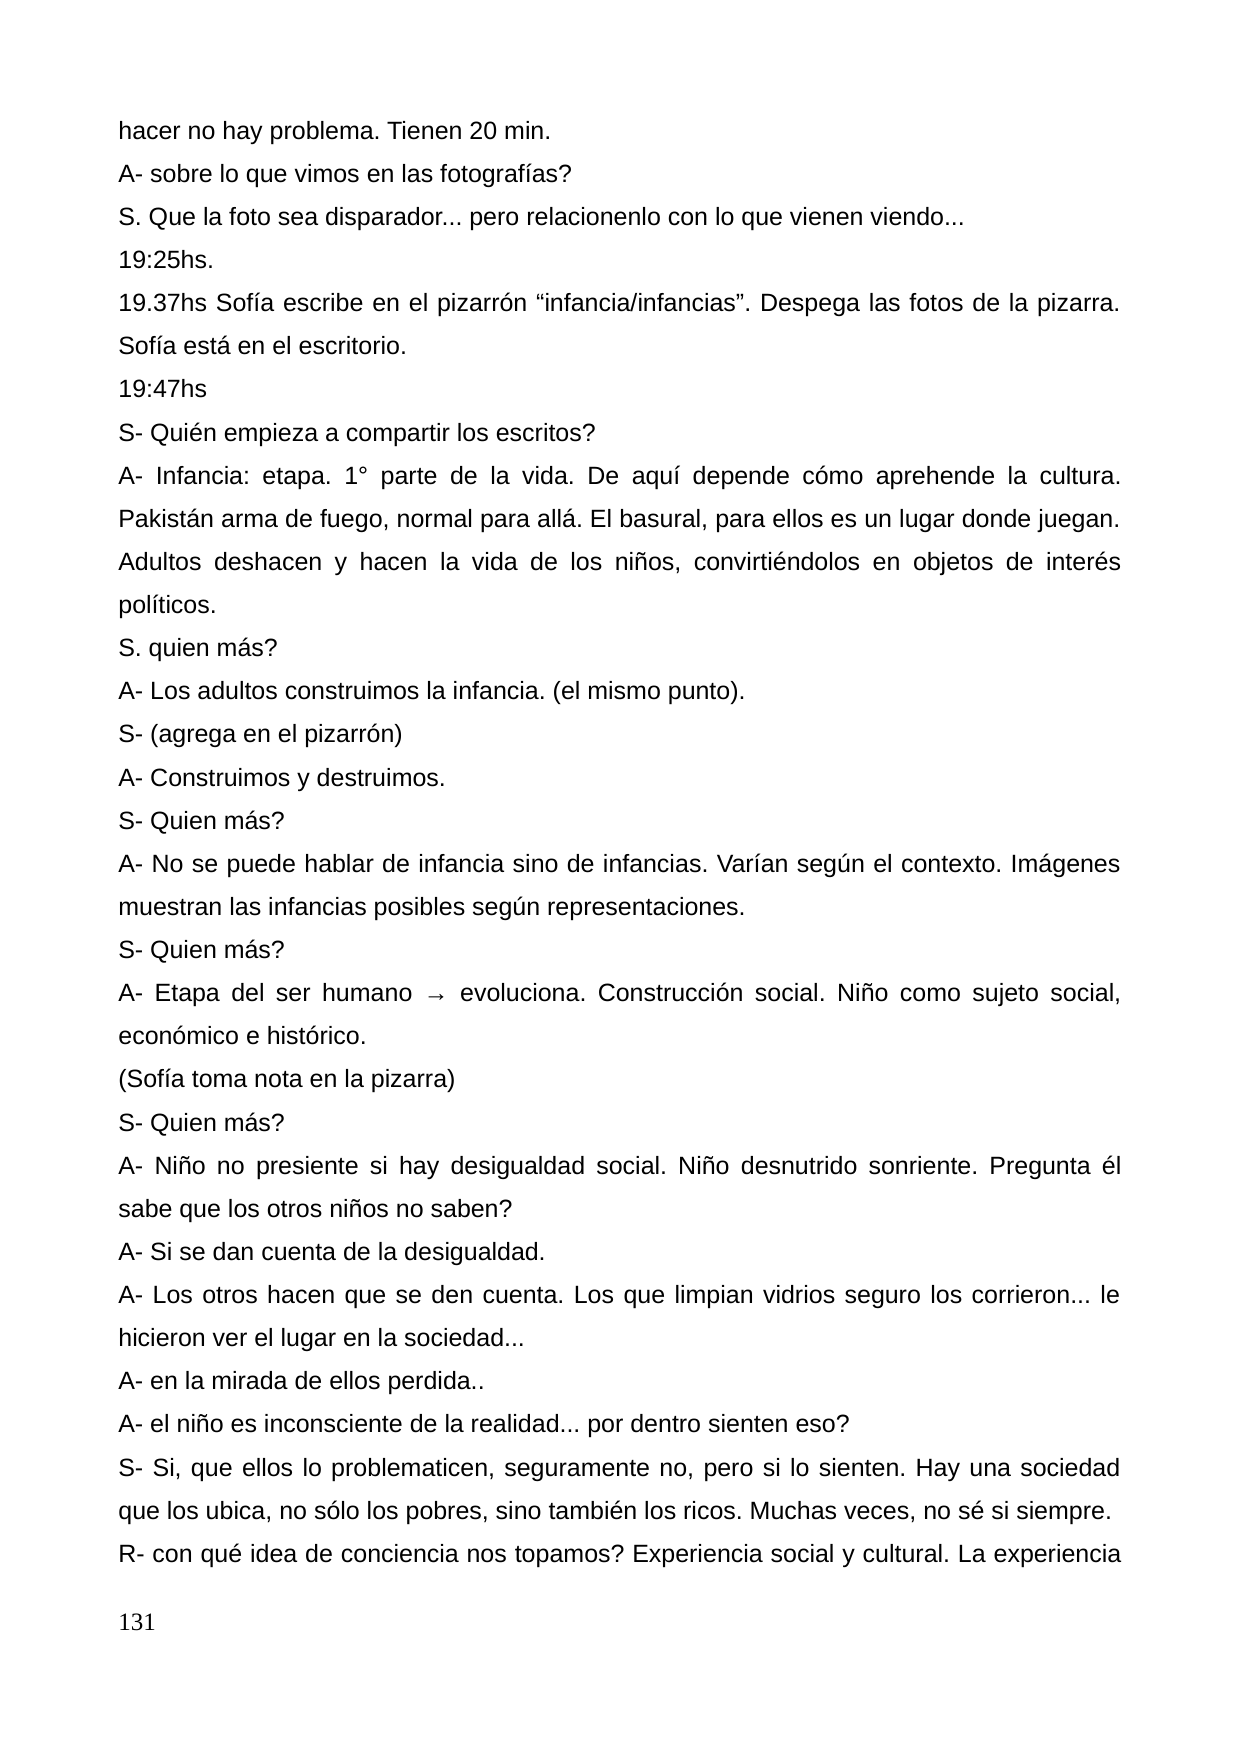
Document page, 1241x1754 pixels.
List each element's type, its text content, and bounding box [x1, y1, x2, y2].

text A- el niño es inconsciente de la realidad... por dentro sienten eso? [118, 1409, 1123, 1438]
text 19.37hs Sofía escribe en el pizarrón “infancia/infancias”. Despega las fotos de la pizarra. Sofía está en el escritorio. [118, 288, 1123, 360]
text A- Los otros hacen que se den cuenta. Los que limpian vidrios seguro los corrieron... le hicieron ver el lugar en la sociedad... [118, 1280, 1123, 1352]
text A- No se puede hablar de infancia sino de infancias. Varían según el contexto. Imágenes muestran las infancias posibles según representaciones. [118, 849, 1123, 921]
text A- en la mirada de ellos perdida.. [118, 1366, 1123, 1395]
text A- Niño no presiente si hay desigualdad social. Niño desnutrido sonriente. Pregunta él sabe que los otros niños no saben? [118, 1151, 1123, 1222]
text S- Quien más? [118, 935, 1123, 964]
text S- Quién empieza a compartir los escritos? [118, 417, 1123, 446]
text S- Quien más? [118, 806, 1123, 834]
text A- Etapa del ser humano → evoluciona. Construcción social. Niño como sujeto social, económico e histórico. [118, 978, 1123, 1050]
text hacer no hay problema. Tienen 20 min. [118, 116, 1123, 144]
text S- Quien más? [118, 1107, 1123, 1136]
text (Sofía toma nota en la pizarra) [118, 1064, 1123, 1093]
text 19:25hs. [118, 245, 1123, 274]
text A- Los adultos construimos la infancia. (el mismo punto). [118, 676, 1123, 705]
text S- (agrega en el pizarrón) [118, 719, 1123, 748]
text R- con qué idea de conciencia nos topamos? Experiencia social y cultural. La experiencia [118, 1539, 1123, 1567]
text 19:47hs [118, 374, 1123, 403]
text S. quien más? [118, 633, 1123, 662]
text S- Si, que ellos lo problematicen, seguramente no, pero si lo sienten. Hay una sociedad que los ubica, no sólo los pobres, sino también los ricos. Muchas veces, no sé si siempre. [118, 1452, 1123, 1524]
text A- Infancia: etapa. 1° parte de la vida. De aquí depende cómo aprehende la cultura. Pakistán arma de fuego, normal para allá. El basural, para ellos es un lugar donde juegan. Adultos deshacen y hacen la vida de los niños, convirtiéndolos en objetos de interés políticos. [118, 461, 1123, 619]
text A- sobre lo que vimos en las fotografías? [118, 159, 1123, 187]
text S. Que la foto sea disparador... pero relacionenlo con lo que vienen viendo... [118, 202, 1123, 231]
text A- Construimos y destruimos. [118, 762, 1123, 791]
text A- Si se dan cuenta de la desigualdad. [118, 1237, 1123, 1266]
